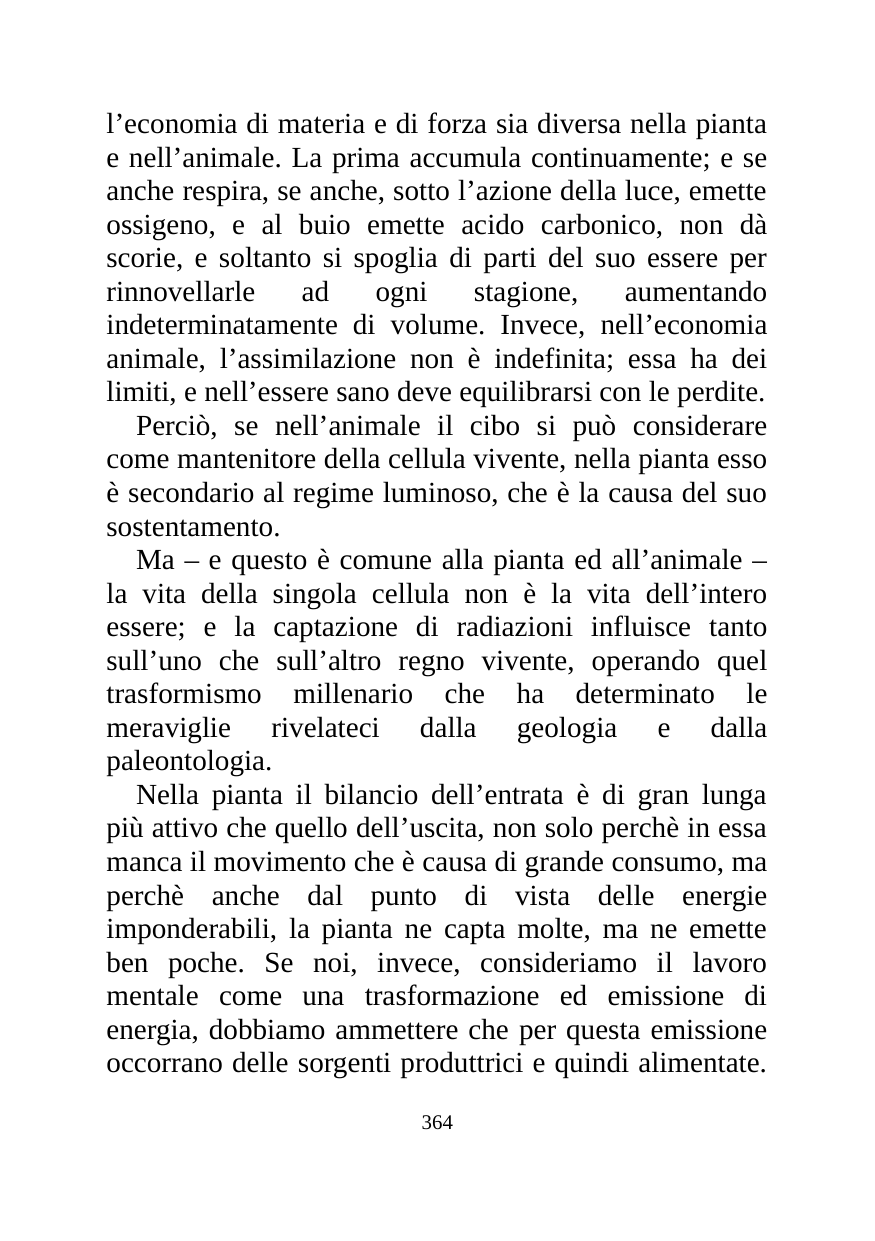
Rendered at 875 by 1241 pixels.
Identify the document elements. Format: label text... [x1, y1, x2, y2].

text l’economia di materia e di forza sia diversa nella pianta e nell’animale. La prima accumula continuamente; e se anche respira, se anche, sotto l’azione della luce, emette ossigeno, e al buio emette acido carbonico, non dà scorie, e soltanto si spoglia di parti del suo essere per rinnovellarle ad ogni stagione, aumentando indeterminatamente di volume. Invece, nell’economia animale, l’assimilazione non è indefinita; essa ha dei limiti, e nell’essere sano deve equilibrarsi con le perdite. [106, 106, 768, 408]
text Ma – e questo è comune alla pianta ed all’animale – la vita della singola cellula non è la vita dell’intero essere; e la captazione di radiazioni influisce tanto sull’uno che sull’altro regno vivente, operando quel trasformismo millenario che ha determinato le meraviglie rivelateci dalla geologia e dalla paleontologia. [106, 542, 768, 777]
text Perciò, se nell’animale il cibo si può considerare come mantenitore della cellula vivente, nella pianta esso è secondario al regime luminoso, che è la causa del suo sostentamento. [106, 408, 768, 542]
text Nella pianta il bilancio dell’entrata è di gran lunga più attivo che quello dell’uscita, non solo perchè in essa manca il movimento che è causa di grande consumo, ma perchè anche dal punto di vista delle energie imponderabili, la pianta ne capta molte, ma ne emette ben poche. Se noi, invece, consideriamo il lavoro mentale come una trasformazione ed emissione di energia, dobbiamo ammettere che per questa emissione occorrano delle sorgenti produttrici e quindi alimentate. [106, 777, 768, 1079]
